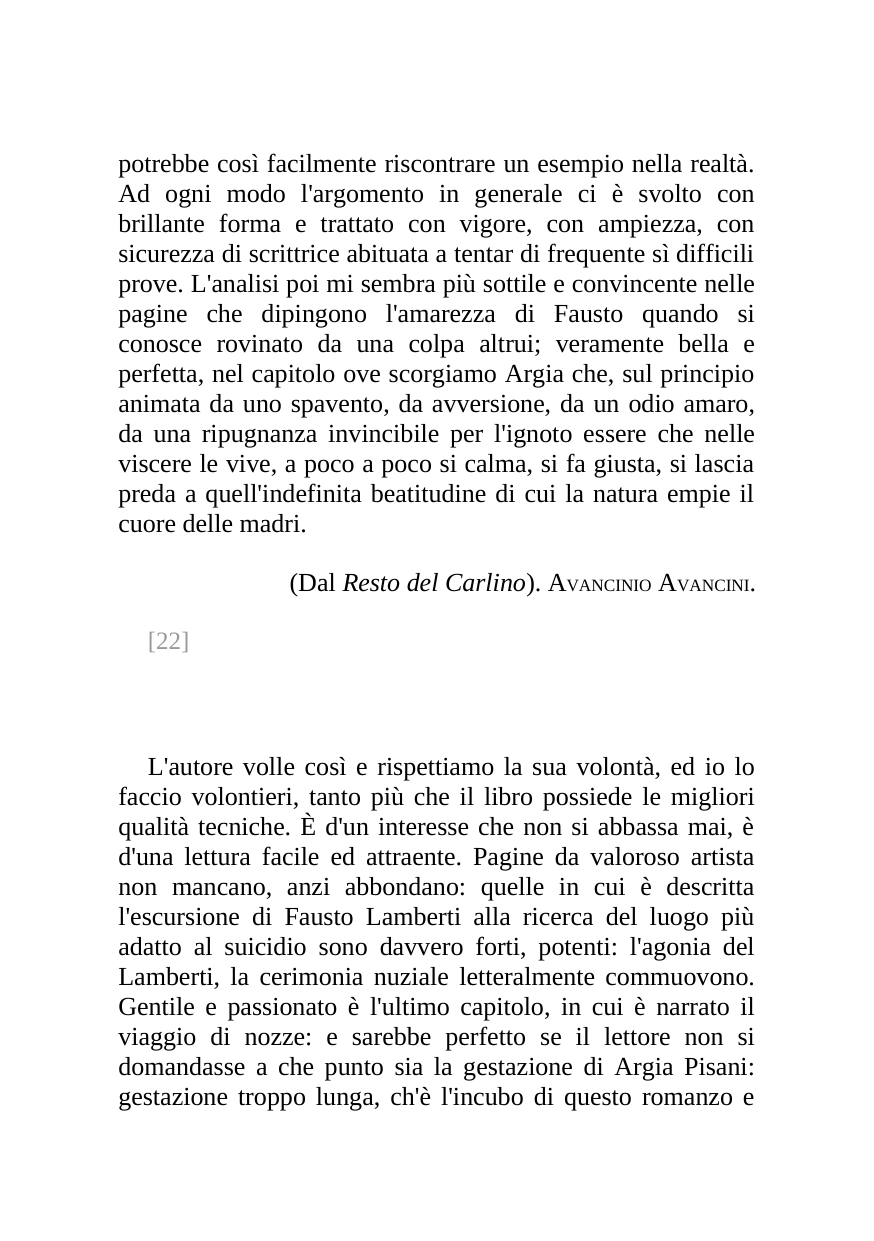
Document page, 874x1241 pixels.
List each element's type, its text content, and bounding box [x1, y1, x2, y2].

text L'autore volle così e rispettiamo la sua volontà, ed io lo faccio volontieri, tanto più che il libro possiede le migliori qualità tecniche. È d'un interesse che non si abbassa mai, è d'una lettura facile ed attraente. Pagine da valoroso artista non mancano, anzi abbondano: quelle in cui è descritta l'escursione di Fausto Lamberti alla ricerca del luogo più adatto al suicidio sono davvero forti, potenti: l'agonia del Lamberti, la cerimonia nuziale letteralmente commuovono. Gentile e passionato è l'ultimo capitolo, in cui è narrato il viaggio di nozze: e sarebbe perfetto se il lettore non si domandasse a che punto sia la gestazione di Argia Pisani: gestazione troppo lunga, ch'è l'incubo di questo romanzo e [118, 751, 756, 1111]
text potrebbe così facilmente riscontrare un esempio nella realtà. Ad ogni modo l'argomento in generale ci è svolto con brillante forma e trattato con vigore, con ampiezza, con sicurezza di scrittrice abituata a tentar di frequente sì difficili prove. L'analisi poi mi sembra più sottile e convincente nelle pagine che dipingono l'amarezza di Fausto quando si conosce rovinato da una colpa altrui; veramente bella e perfetta, nel capitolo ove scorgiamo Argia che, sul principio animata da uno spavento, da avversione, da un odio amaro, da una ripugnanza invincibile per l'ignoto essere che nelle viscere le vive, a poco a poco si calma, si fa giusta, si lascia preda a quell'indefinita beatitudine di cui la natura empie il cuore delle madri. [118, 148, 756, 538]
text [22] [118, 626, 756, 655]
text (Dal Resto del Carlino). Avancinio Avancini. [118, 567, 756, 597]
